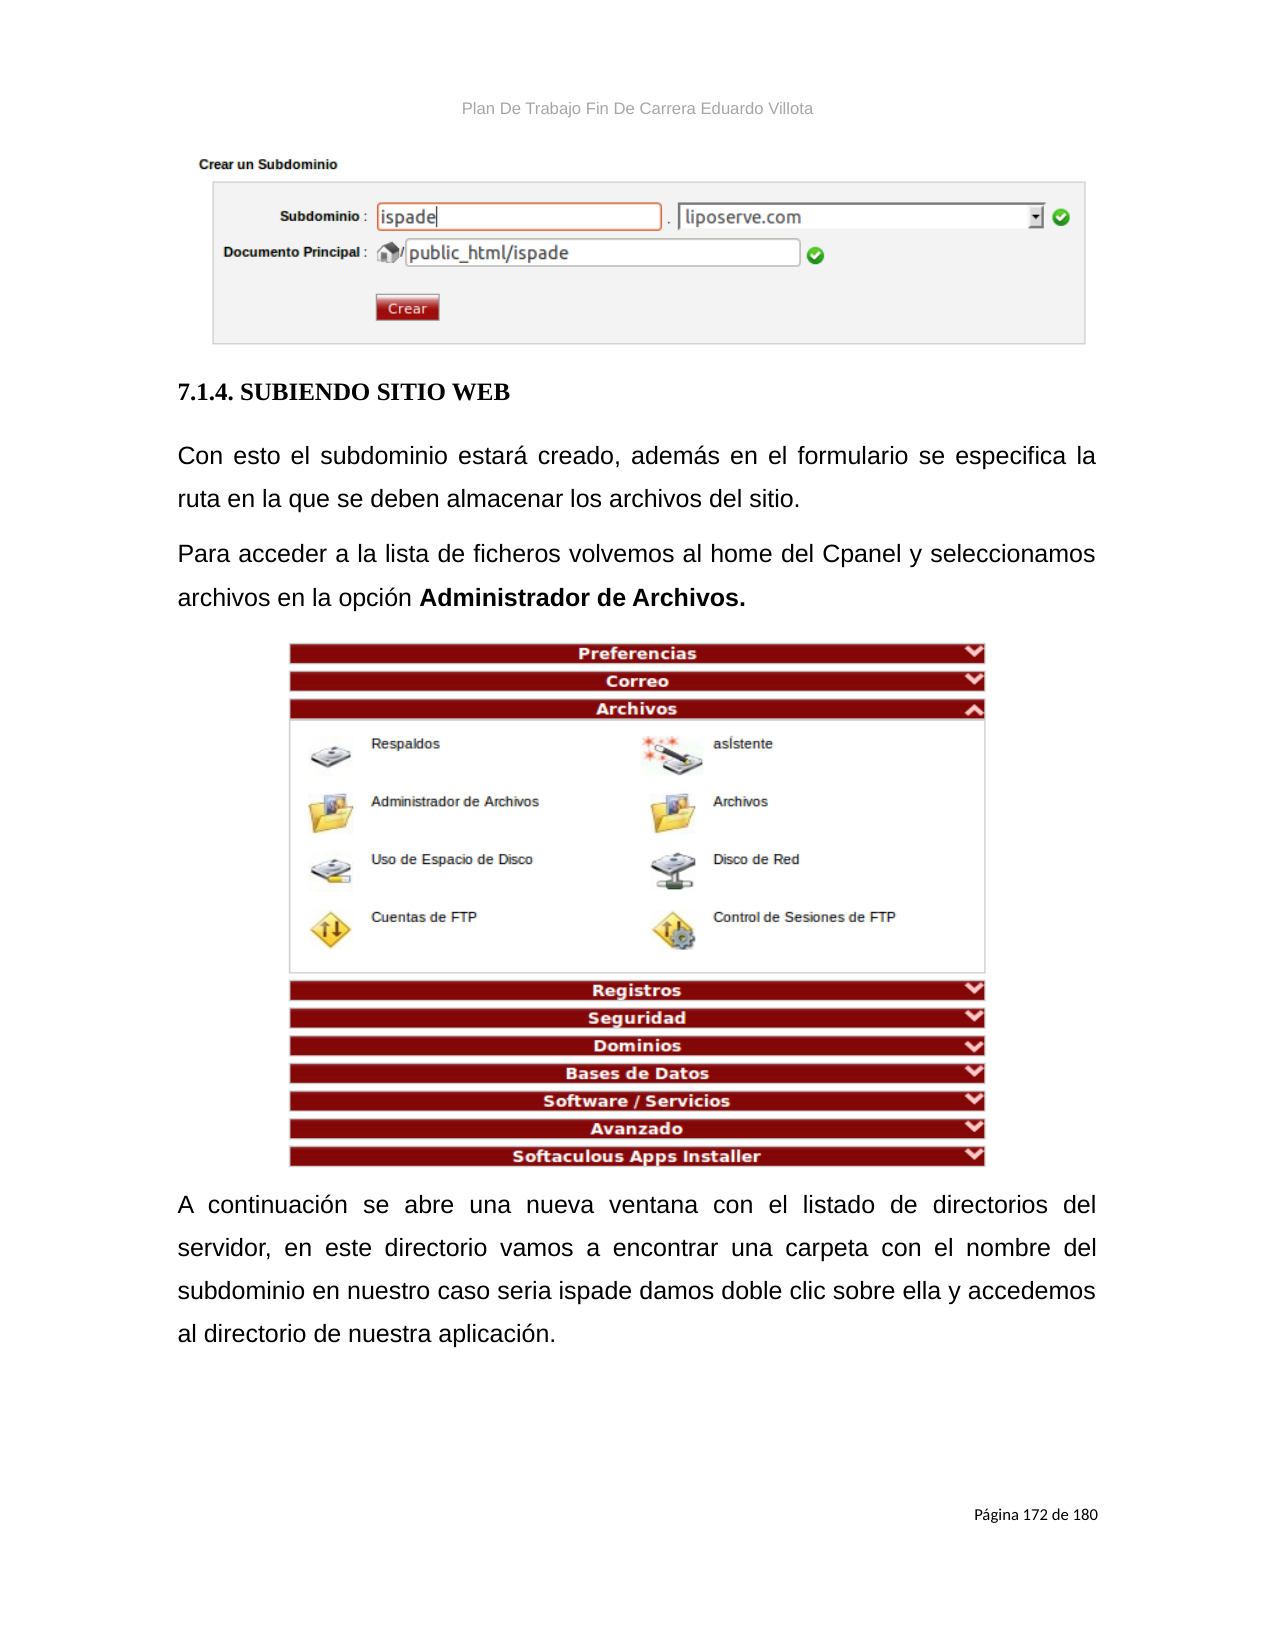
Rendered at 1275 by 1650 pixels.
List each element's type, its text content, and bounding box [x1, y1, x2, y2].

text A continuación se abre una nueva ventana con el listado de directorios del servidor, en este directorio vamos a encontrar una carpeta con el nombre del subdominio en nuestro caso seria ispade damos doble clic sobre ella y accedemos al directorio de nuestra aplicación. [177, 1176, 1098, 1348]
picture [285, 638, 990, 1176]
text Con esto el subdominio estará creado, además en el formulario se especifica la ruta en la que se deben almacenar los archivos del sitio. [177, 441, 1098, 513]
text Para acceder a la lista de ficheros volvemos al home del Cpanel y seleccionamos archivos en la opción Administrador de Archivos. [177, 539, 1098, 611]
picture [177, 147, 1098, 363]
text 7.1.4. SUBIENDO SITIO WEB [177, 363, 1098, 406]
